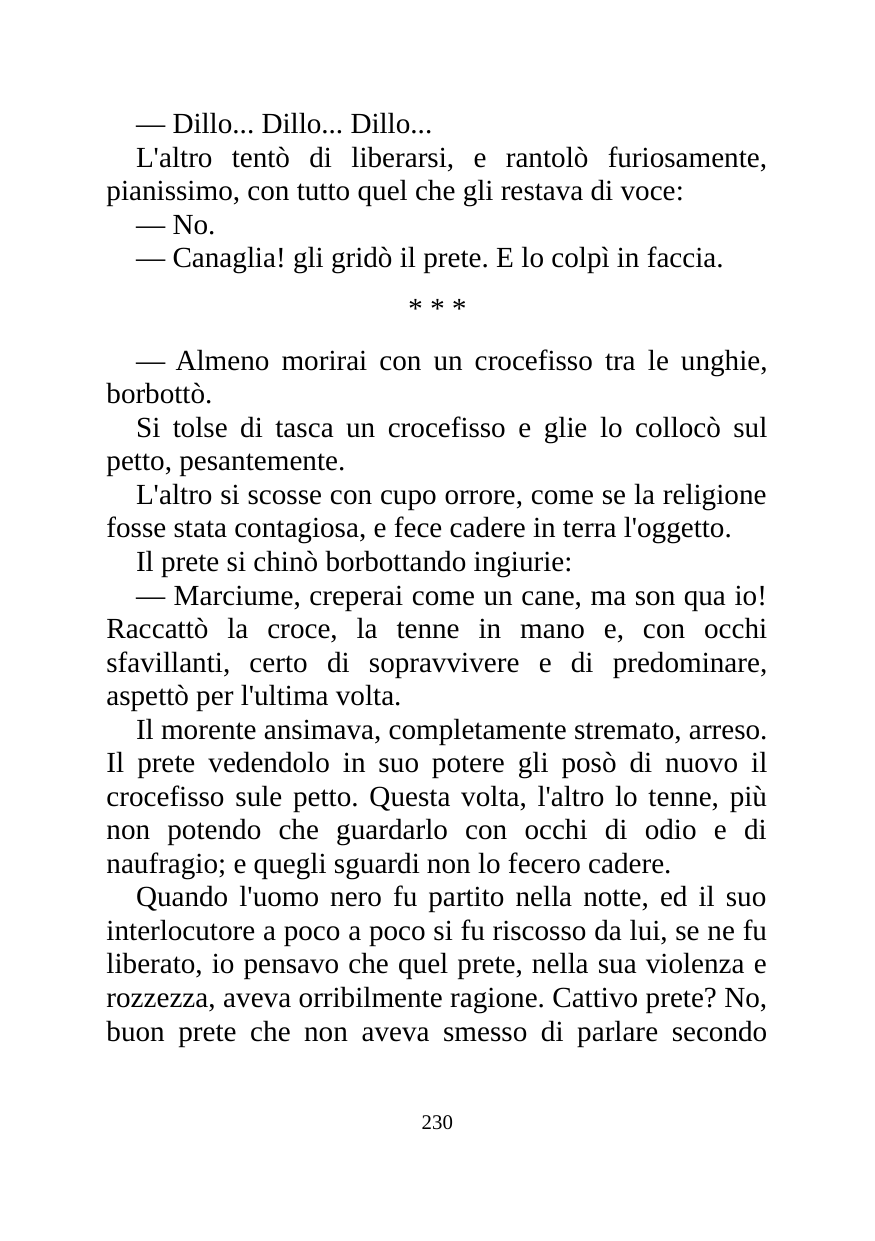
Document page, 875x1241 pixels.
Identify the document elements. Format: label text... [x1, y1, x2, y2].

text * * * [106, 292, 768, 325]
text Il prete si chinò borbottando ingiurie: [106, 544, 768, 578]
text Quando l'uomo nero fu partito nella notte, ed il suo interlocutore a poco a poco si fu riscosso da lui, se ne fu liberato, io pensavo che quel prete, nella sua violenza e rozzezza, aveva orribilmente ragione. Cattivo prete? No, buon prete che non aveva smesso di parlare secondo [106, 879, 768, 1047]
text — Dillo... Dillo... Dillo... [106, 106, 768, 140]
text — No. [106, 207, 768, 240]
text Si tolse di tasca un crocefisso e glie lo collocò sul petto, pesantemente. [106, 410, 768, 477]
text L'altro tentò di liberarsi, e rantolò furiosamente, pianissimo, con tutto quel che gli restava di voce: [106, 140, 768, 207]
text Il morente ansimava, completamente stremato, arreso. Il prete vedendolo in suo potere gli posò di nuovo il crocefisso sule petto. Questa volta, l'altro lo tenne, più non potendo che guardarlo con occhi di odio e di naufragio; e quegli sguardi non lo fecero cadere. [106, 712, 768, 879]
text — Marciume, creperai come un cane, ma son qua io! Raccattò la croce, la tenne in mano e, con occhi sfavillanti, certo di sopravvivere e di predominare, aspettò per l'ultima volta. [106, 578, 768, 712]
text L'altro si scosse con cupo orrore, come se la religione fosse stata contagiosa, e fece cadere in terra l'oggetto. [106, 477, 768, 544]
text — Almeno morirai con un crocefisso tra le unghie, borbottò. [106, 343, 768, 410]
text — Canaglia! gli gridò il prete. E lo colpì in faccia. [106, 240, 768, 274]
